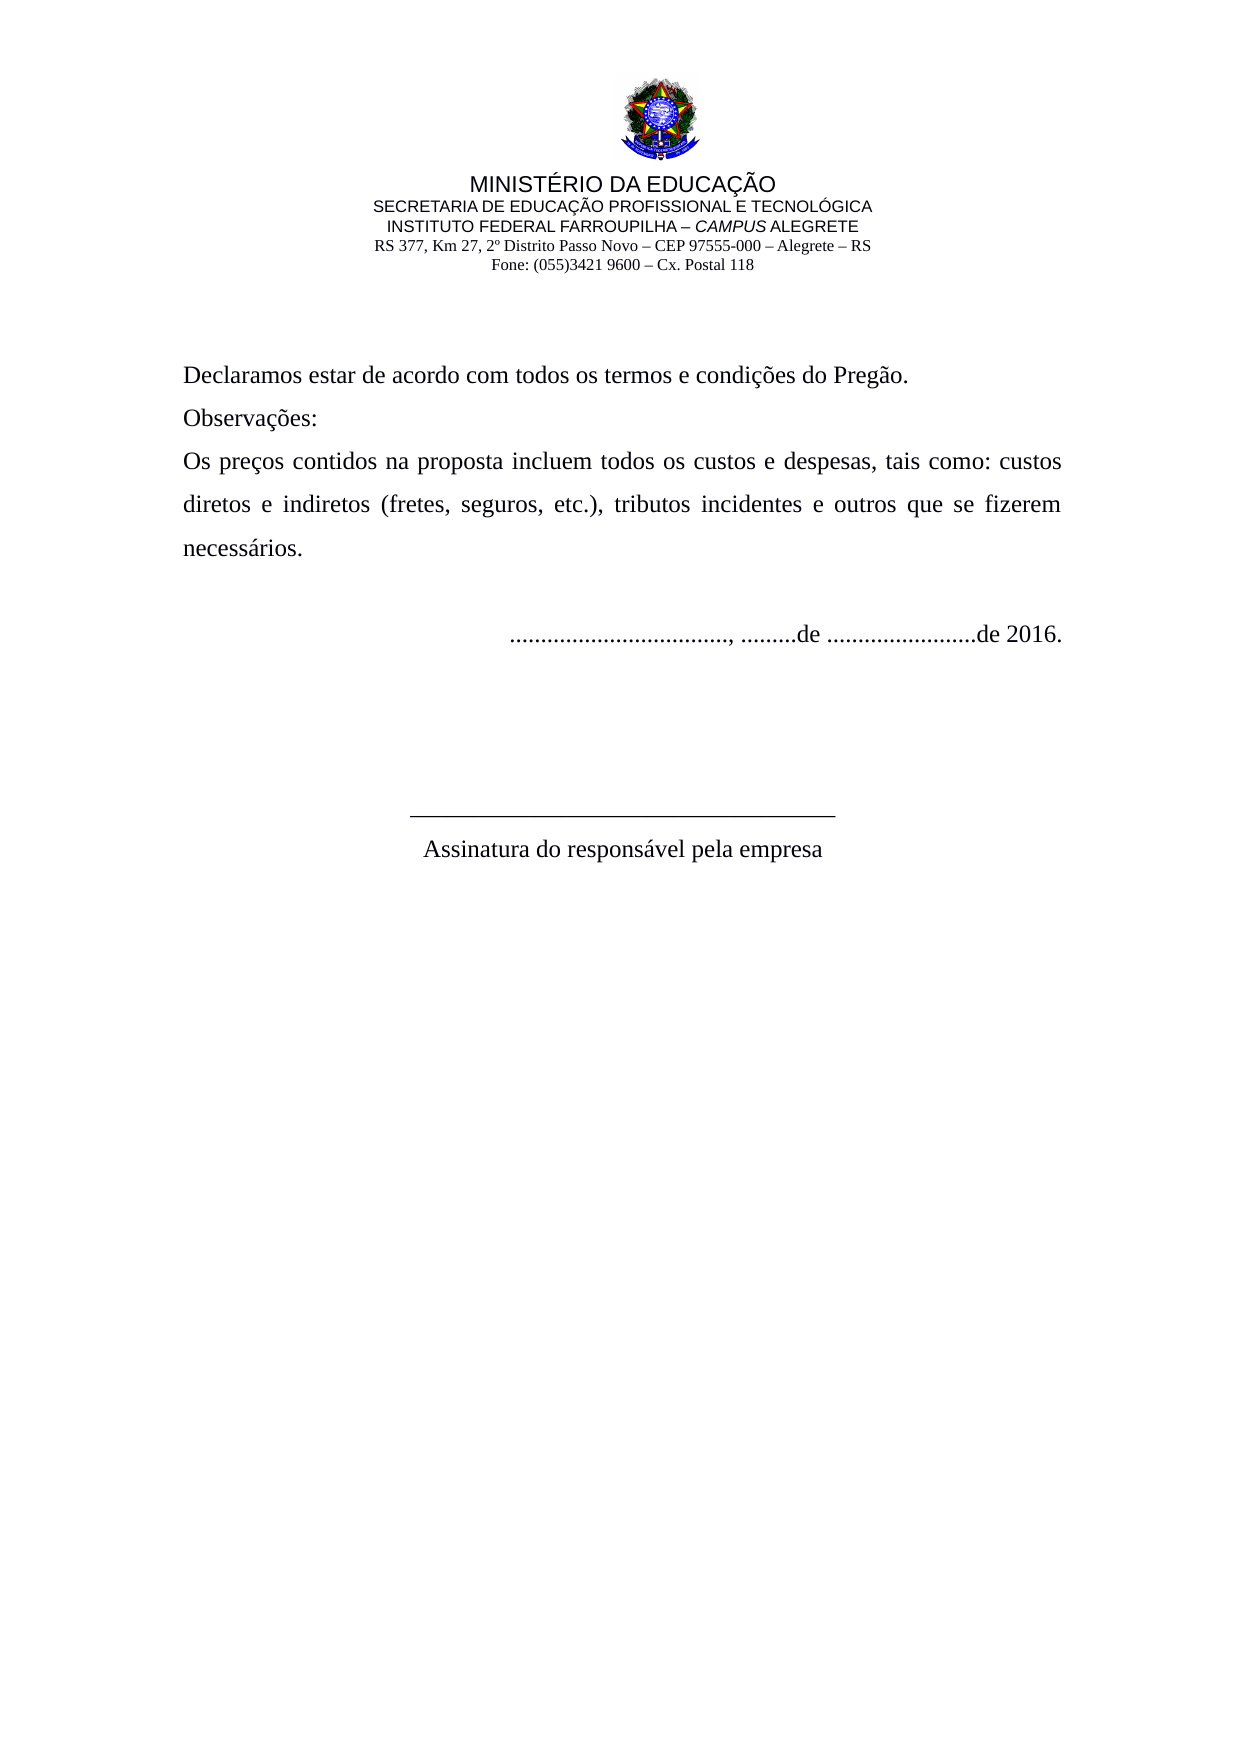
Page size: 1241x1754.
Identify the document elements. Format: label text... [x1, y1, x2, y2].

text Declaramos estar de acordo com todos os termos e condições do Pregão. [183, 360, 1062, 389]
text Observações: [183, 403, 1062, 432]
picture [615, 73, 700, 161]
text Os preços contidos na proposta incluem todos os custos e despesas, tais como: custos diretos e indiretos (fretes, seguros, etc.), tributos incidentes e outros que se fizerem necessários. [183, 446, 1062, 561]
text Assinatura do responsável pela empresa [183, 834, 1062, 863]
text __________________________________ [183, 791, 1062, 820]
text ..................................., .........de ........................de 2016. [183, 619, 1062, 648]
